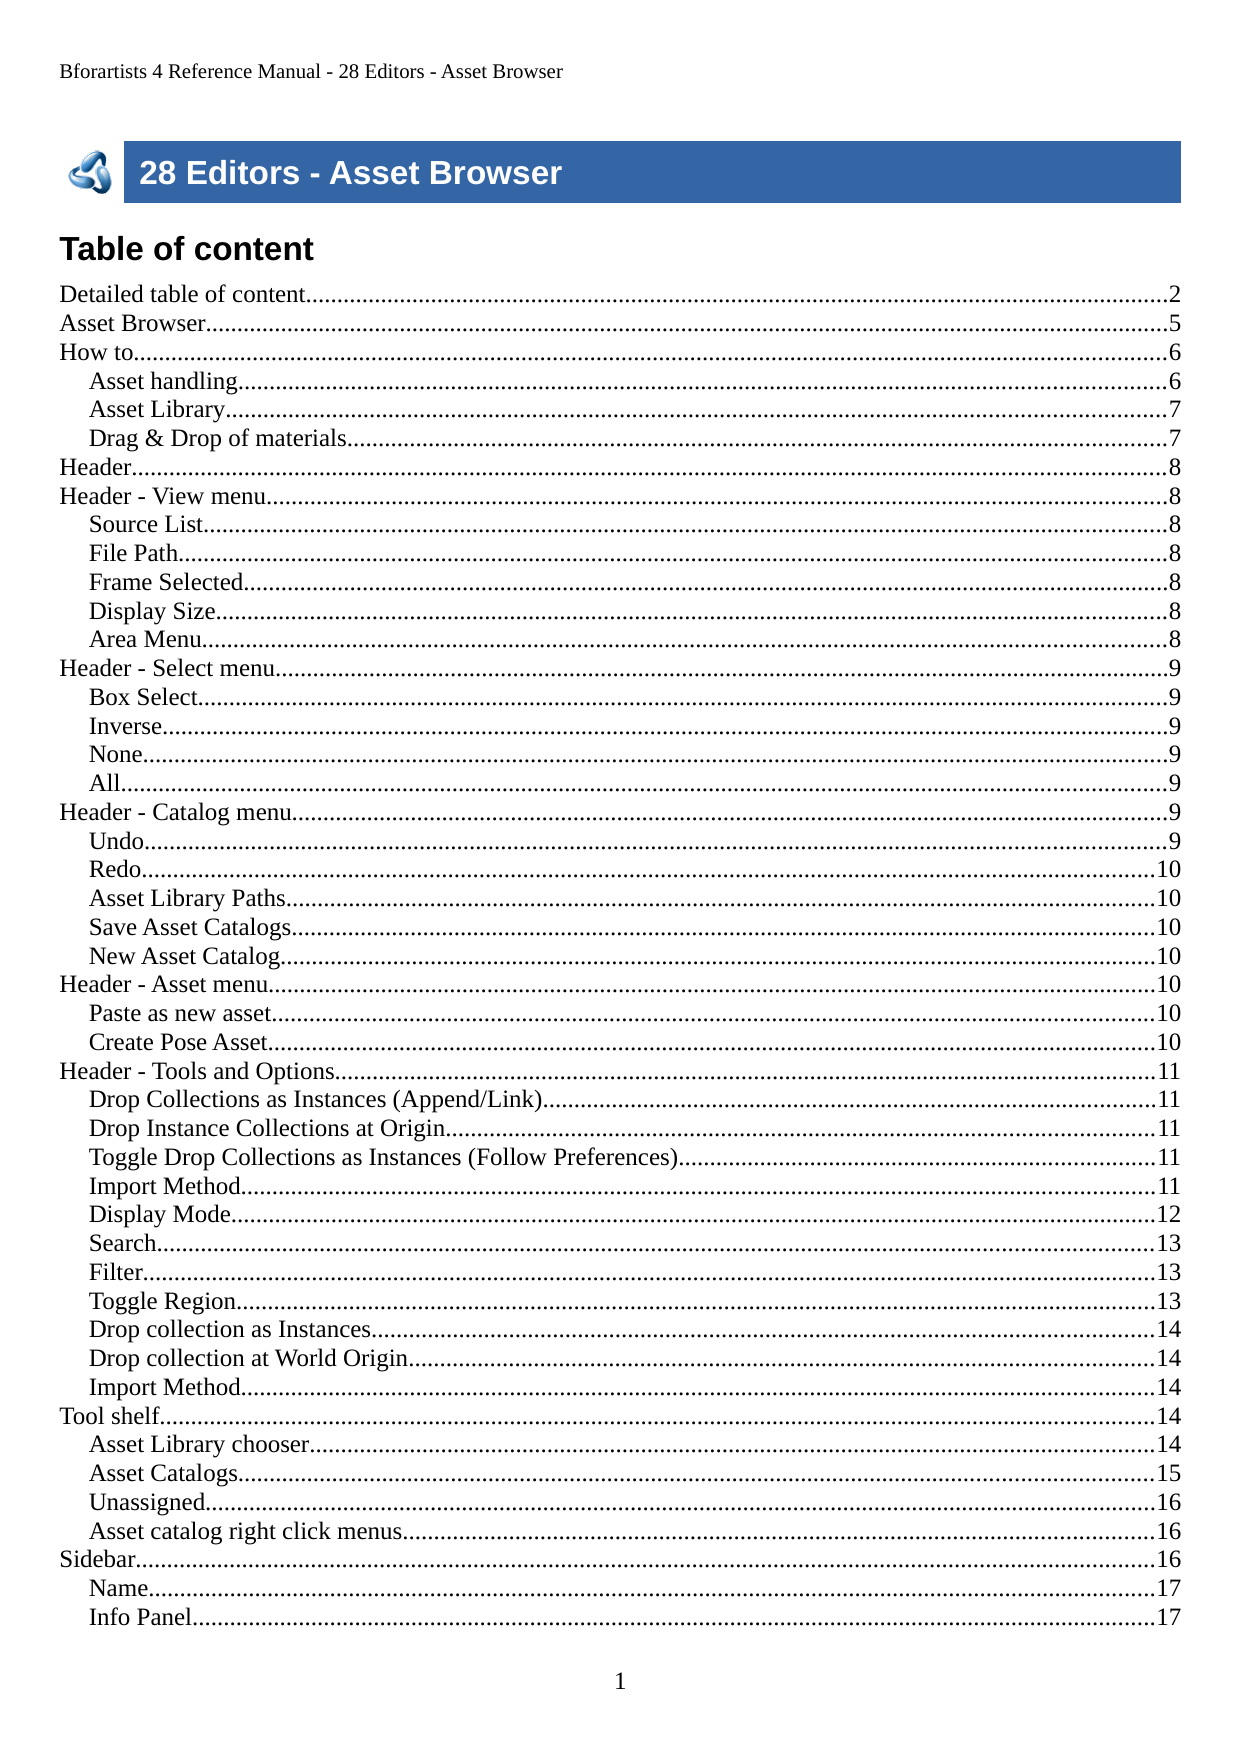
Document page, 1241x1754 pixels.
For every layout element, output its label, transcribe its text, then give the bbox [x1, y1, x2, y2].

text Drop Instance Collections at Origin 11 [88, 1113, 1181, 1142]
text Tool shelf 14 [59, 1401, 1181, 1429]
text Asset Library chooser 14 [88, 1429, 1181, 1458]
text Source List 8 [88, 509, 1181, 538]
text Header - Asset menu 10 [59, 969, 1181, 998]
text Save Asset Catalogs 10 [88, 912, 1181, 941]
text Drop collection at World Origin 14 [88, 1343, 1181, 1372]
text Toggle Drop Collections as Instances (Follow Preferences) 11 [88, 1142, 1181, 1171]
text Asset Catalogs 15 [88, 1458, 1181, 1487]
table_header [59, 141, 124, 203]
text Detailed table of content 2 [59, 279, 1181, 308]
table_header 28 Editors - Asset Browser [124, 141, 1181, 203]
text Inverse 9 [88, 711, 1181, 739]
text Import Method 14 [88, 1372, 1181, 1401]
subtitle Table of content [59, 228, 1181, 267]
text Sidebar 16 [59, 1544, 1181, 1573]
text Header - Select menu 9 [59, 653, 1181, 682]
text Unassigned 16 [88, 1487, 1181, 1516]
text Name 17 [88, 1573, 1181, 1602]
text How to 6 [59, 337, 1181, 366]
text Drop collection as Instances 14 [88, 1314, 1181, 1343]
text Drag & Drop of materials 7 [88, 423, 1181, 452]
text Drop Collections as Instances (Append/Link) 11 [88, 1084, 1181, 1113]
text Frame Selected 8 [88, 567, 1181, 596]
text File Path 8 [88, 538, 1181, 567]
text Import Method 11 [88, 1171, 1181, 1199]
text Asset Library 7 [88, 394, 1181, 423]
text Undo 9 [88, 826, 1181, 854]
text Header - Catalog menu 9 [59, 797, 1181, 826]
text New Asset Catalog 10 [88, 941, 1181, 969]
text Asset handling 6 [88, 366, 1181, 394]
text Create Pose Asset 10 [88, 1027, 1181, 1056]
text Info Panel 17 [88, 1602, 1181, 1631]
text Paste as new asset 10 [88, 998, 1181, 1027]
text Toggle Region 13 [88, 1286, 1181, 1314]
text Header - Tools and Options 11 [59, 1056, 1181, 1084]
text Search 13 [88, 1228, 1181, 1257]
text Redo 10 [88, 854, 1181, 883]
text Asset Library Paths 10 [88, 883, 1181, 912]
text Filter 13 [88, 1257, 1181, 1286]
text Box Select 9 [88, 682, 1181, 711]
text Display Mode 12 [88, 1199, 1181, 1228]
text Header - View menu 8 [59, 481, 1181, 509]
text None 9 [88, 739, 1181, 768]
text Asset catalog right click menus 16 [88, 1516, 1181, 1544]
text Display Size 8 [88, 596, 1181, 624]
text Header 8 [59, 452, 1181, 481]
text All 9 [88, 768, 1181, 797]
text Area Menu 8 [88, 624, 1181, 653]
text Asset Browser 5 [59, 308, 1181, 337]
picture [65, 147, 114, 197]
